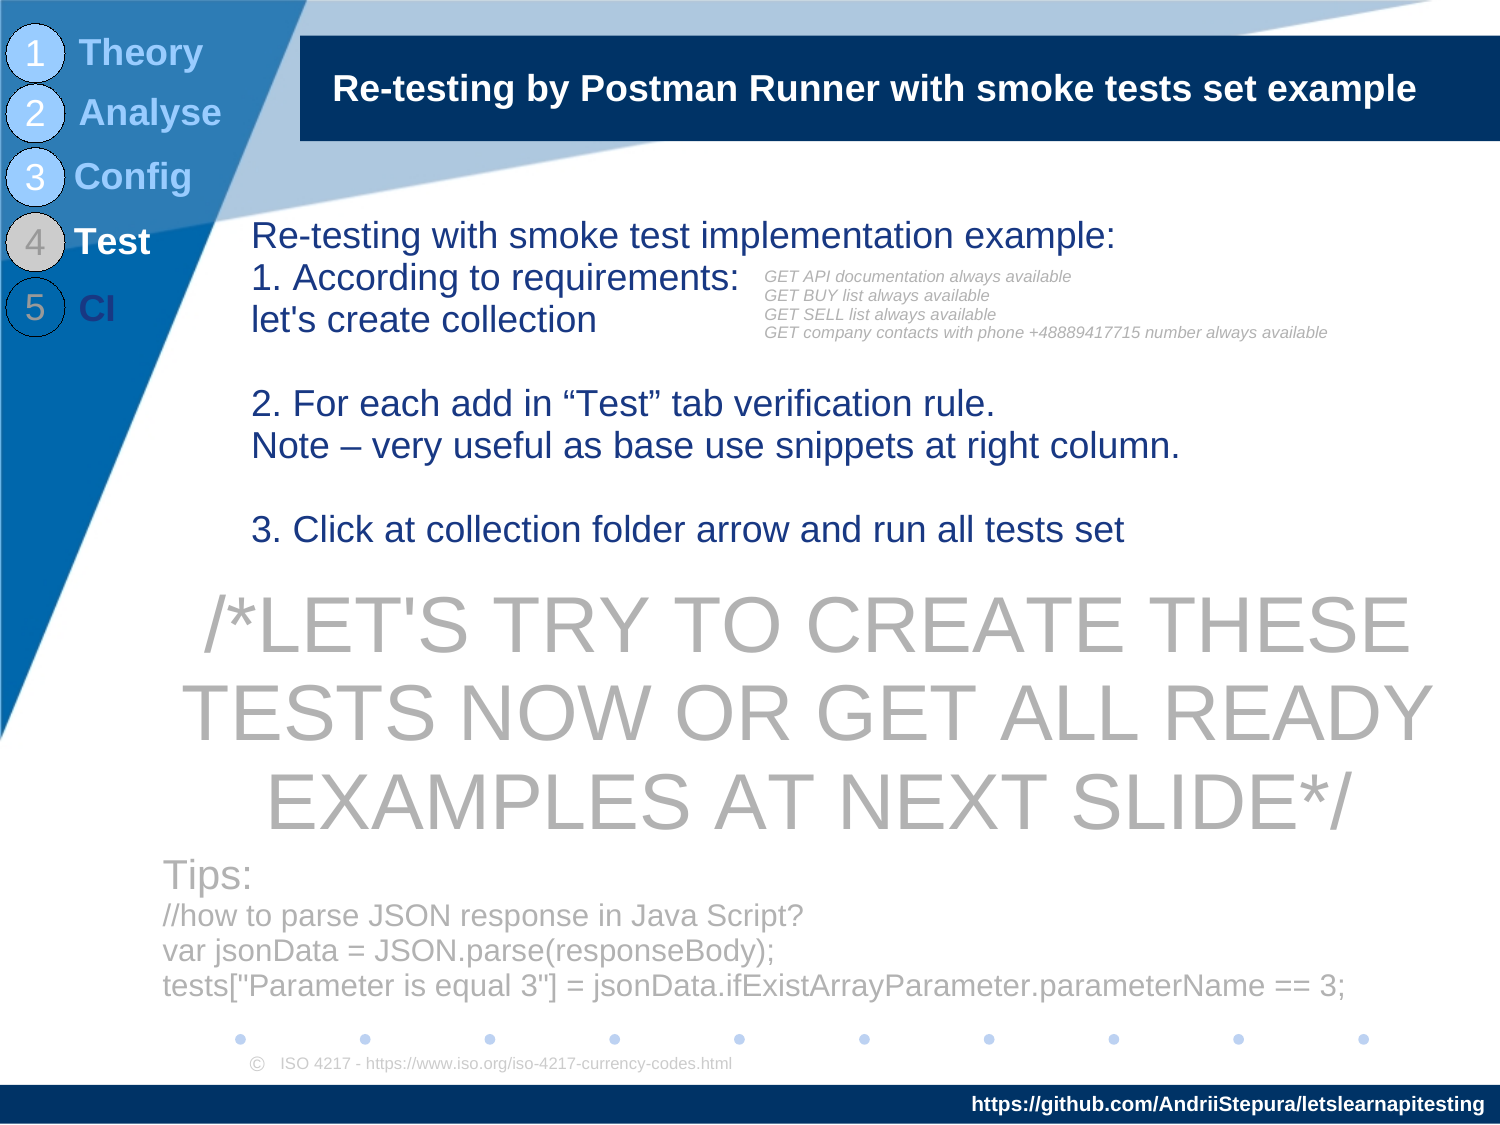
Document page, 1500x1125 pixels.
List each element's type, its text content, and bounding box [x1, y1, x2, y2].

list Test [59, 212, 236, 495]
text_box /*LET'S TRY TO CREATE THESE TESTS NOW OR GET ALL READY EXAMPLES AT NEXT SLIDE*/ [147, 572, 1471, 844]
list Theory [63, 23, 266, 83]
title Re-testing by Postman Runner with smoke tests set example [300, 35, 1500, 142]
picture [0, 0, 1500, 842]
text_box 4 [5, 212, 66, 272]
picture [38, 67, 63, 100]
list Analyse [63, 83, 266, 148]
list Config [58, 147, 591, 223]
list CI [63, 279, 148, 339]
text_box 3 [5, 147, 66, 207]
text_box 2 [5, 83, 66, 143]
text_box 5 [5, 277, 66, 337]
text_box Tips: //how to parse JSON response in Java Script? var jsonData = JSON.parse(responseBody); tests["Parameter is equal 3"] = jsonData.ifExistArrayParameter.parameterName == 3; [147, 844, 1471, 1125]
text_box Re-testing with smoke test implementation example: 1. According to requirements: let's create collection 2. For each add in “Test” tab verification rule. Note – very useful as base use snippets at right column. 3. Click at collection folder arrow and run all tests set [236, 206, 1500, 1021]
text_box 1 [5, 23, 66, 83]
text_box GET API documentation always available GET BUY list always available GET SELL list always available GET company contacts with phone +48889417715 number always available [749, 259, 1483, 443]
